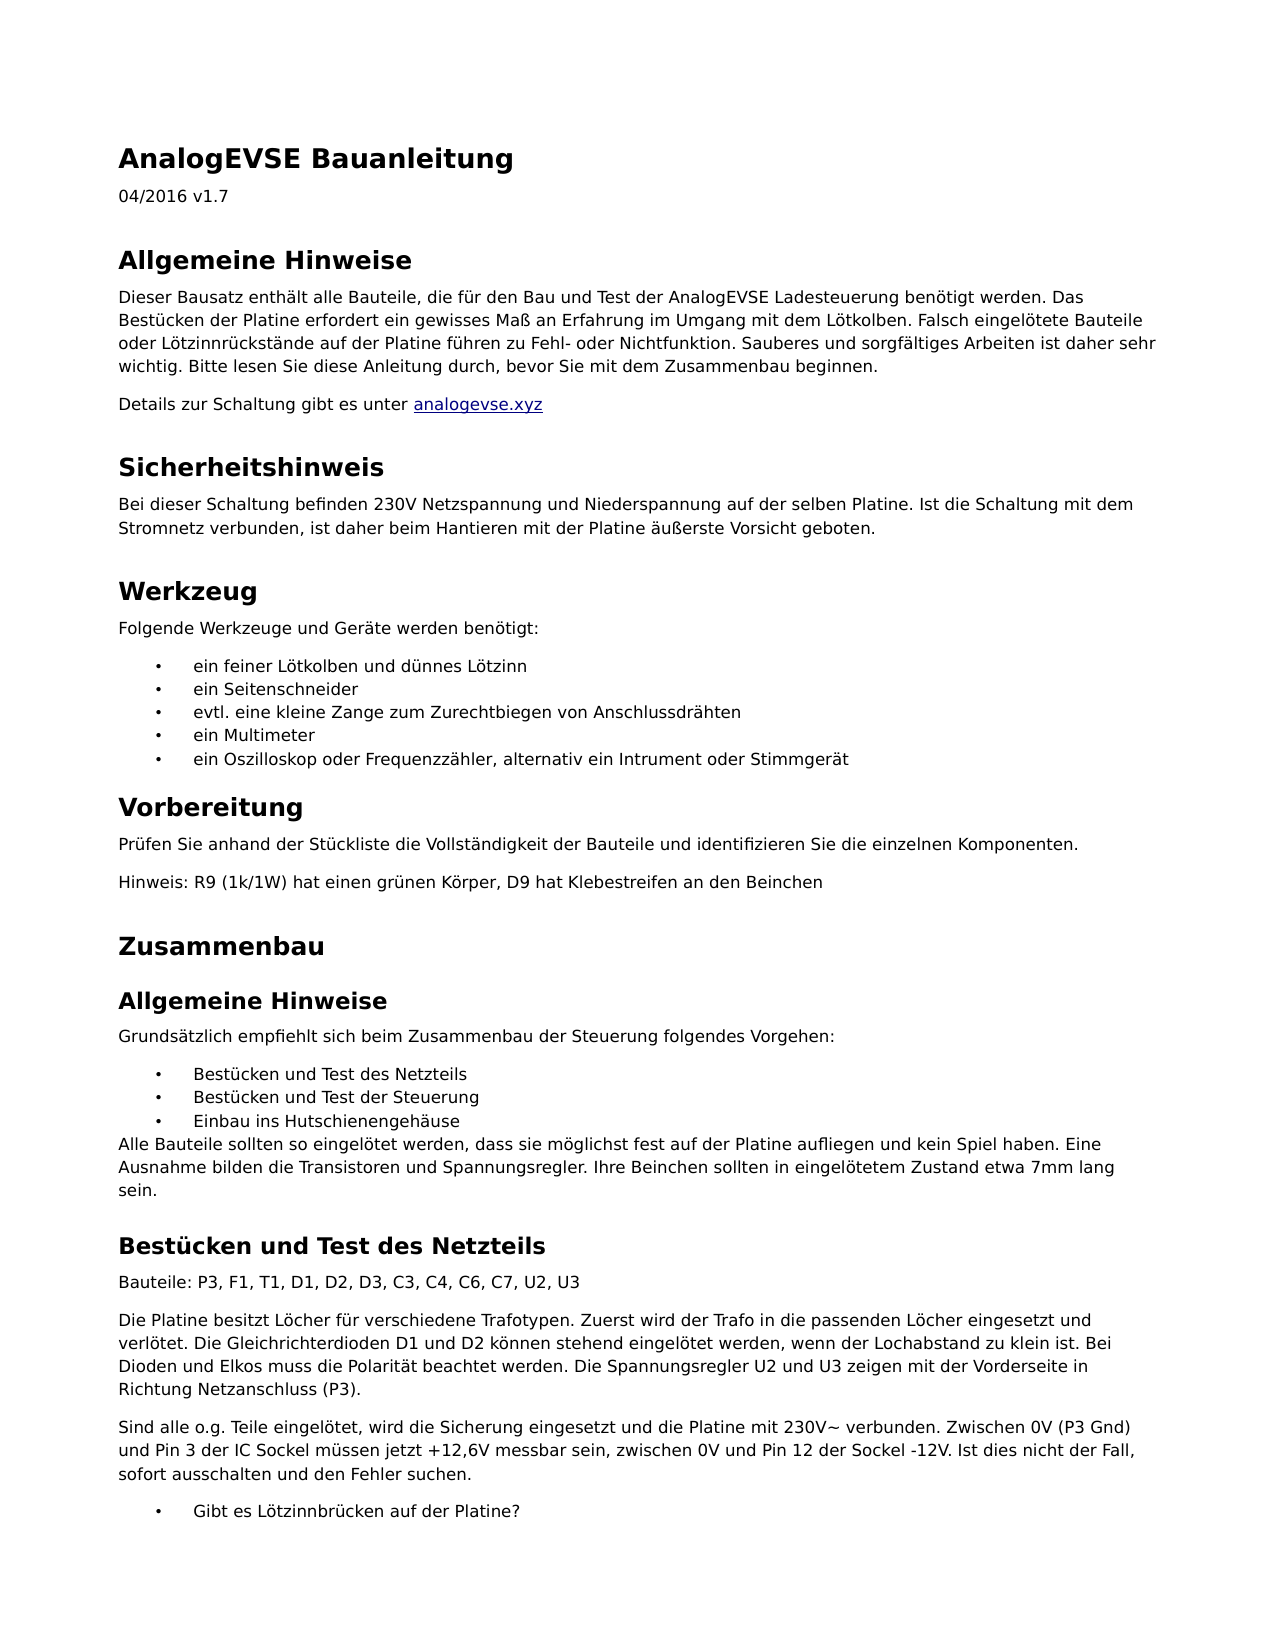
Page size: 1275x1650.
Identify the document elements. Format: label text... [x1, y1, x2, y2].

text Die Platine besitzt Löcher für verschiedene Trafotypen. Zuerst wird der Trafo in die passenden Löcher eingesetzt und verlötet. Die Gleichrichterdioden D1 und D2 können stehend eingelötet werden, wenn der Lochabstand zu klein ist. Bei Dioden und Elkos muss die Polarität beachtet werden. Die Spannungsregler U2 und U3 zeigen mit der Vorderseite in Richtung Netzanschluss (P3). [118, 1311, 1157, 1399]
list ein feiner Lötkolben und dünnes Lötzinn [156, 657, 1157, 676]
subtitle Vorbereitung [118, 794, 1157, 823]
text Alle Bauteile sollten so eingelötet werden, dass sie möglichst fest auf der Platine aufliegen und kein Spiel haben. Eine Ausnahme bilden die Transistoren und Spannungsregler. Ihre Beinchen sollten in eingelötetem Zustand etwa 7mm lang sein. [118, 1135, 1157, 1201]
text Bei dieser Schaltung befinden 230V Netzspannung und Niederspannung auf der selben Platine. Ist die Schaltung mit dem Stromnetz verbunden, ist daher beim Hantieren mit der Platine äußerste Vorsicht geboten. [118, 495, 1157, 538]
subtitle Zusammenbau [118, 932, 1157, 961]
text Details zur Schaltung gibt es unter analogevse.xyz [118, 395, 1157, 414]
text Prüfen Sie anhand der Stückliste die Vollständigkeit der Bauteile und identifizieren Sie die einzelnen Komponenten. [118, 835, 1157, 855]
list ein Oszilloskop oder Frequenzzähler, alternativ ein Intrument oder Stimmgerät [156, 749, 1157, 769]
list Bestücken und Test des Netzteils [156, 1065, 1157, 1084]
list ein Seitenschneider [156, 680, 1157, 699]
text Sind alle o.g. Teile eingelötet, wird die Sicherung eingesetzt und die Platine mit 230V~ verbunden. Zwischen 0V (P3 Gnd) und Pin 3 der IC Sockel müssen jetzt +12,6V messbar sein, zwischen 0V und Pin 12 der Sockel -12V. Ist dies nicht der Fall, sofort ausschalten und den Fehler suchen. [118, 1418, 1157, 1484]
text 04/2016 v1.7 [118, 187, 1157, 207]
list ein Multimeter [156, 726, 1157, 746]
subtitle Bestücken und Test des Netzteils [118, 1233, 1157, 1260]
list Bestücken und Test der Steuerung [156, 1088, 1157, 1108]
text Hinweis: R9 (1k/1W) hat einen grünen Körper, D9 hat Klebestreifen an den Beinchen [118, 873, 1157, 892]
text Bauteile: P3, F1, T1, D1, D2, D3, C3, C4, C6, C7, U2, U3 [118, 1273, 1157, 1292]
subtitle Werkzeug [118, 577, 1157, 606]
text Folgende Werkzeuge und Geräte werden benötigt: [118, 619, 1157, 638]
subtitle Sicherheitshinweis [118, 454, 1157, 483]
subtitle Allgemeine Hinweise [118, 246, 1157, 275]
list Gibt es Lötzinnbrücken auf der Platine? [156, 1502, 1157, 1522]
text Dieser Bausatz enthält alle Bauteile, die für den Bau und Test der AnalogEVSE Ladesteuerung benötigt werden. Das Bestücken der Platine erfordert ein gewisses Maß an Erfahrung im Umgang mit dem Lötkolben. Falsch eingelötete Bauteile oder Lötzinnrückstände auf der Platine führen zu Fehl- oder Nichtfunktion. Sauberes und sorgfältiges Arbeiten ist daher sehr wichtig. Bitte lesen Sie diese Anleitung durch, bevor Sie mit dem Zusammenbau beginnen. [118, 287, 1157, 377]
list Einbau ins Hutschienengehäuse [156, 1111, 1157, 1131]
list evtl. eine kleine Zange zum Zurechtbiegen von Anschlussdrähten [156, 703, 1157, 722]
subtitle Allgemeine Hinweise [118, 988, 1157, 1015]
subtitle AnalogEVSE Bauanleitung [118, 143, 1157, 175]
text Grundsätzlich empfiehlt sich beim Zusammenbau der Steuerung folgendes Vorgehen: [118, 1027, 1157, 1047]
